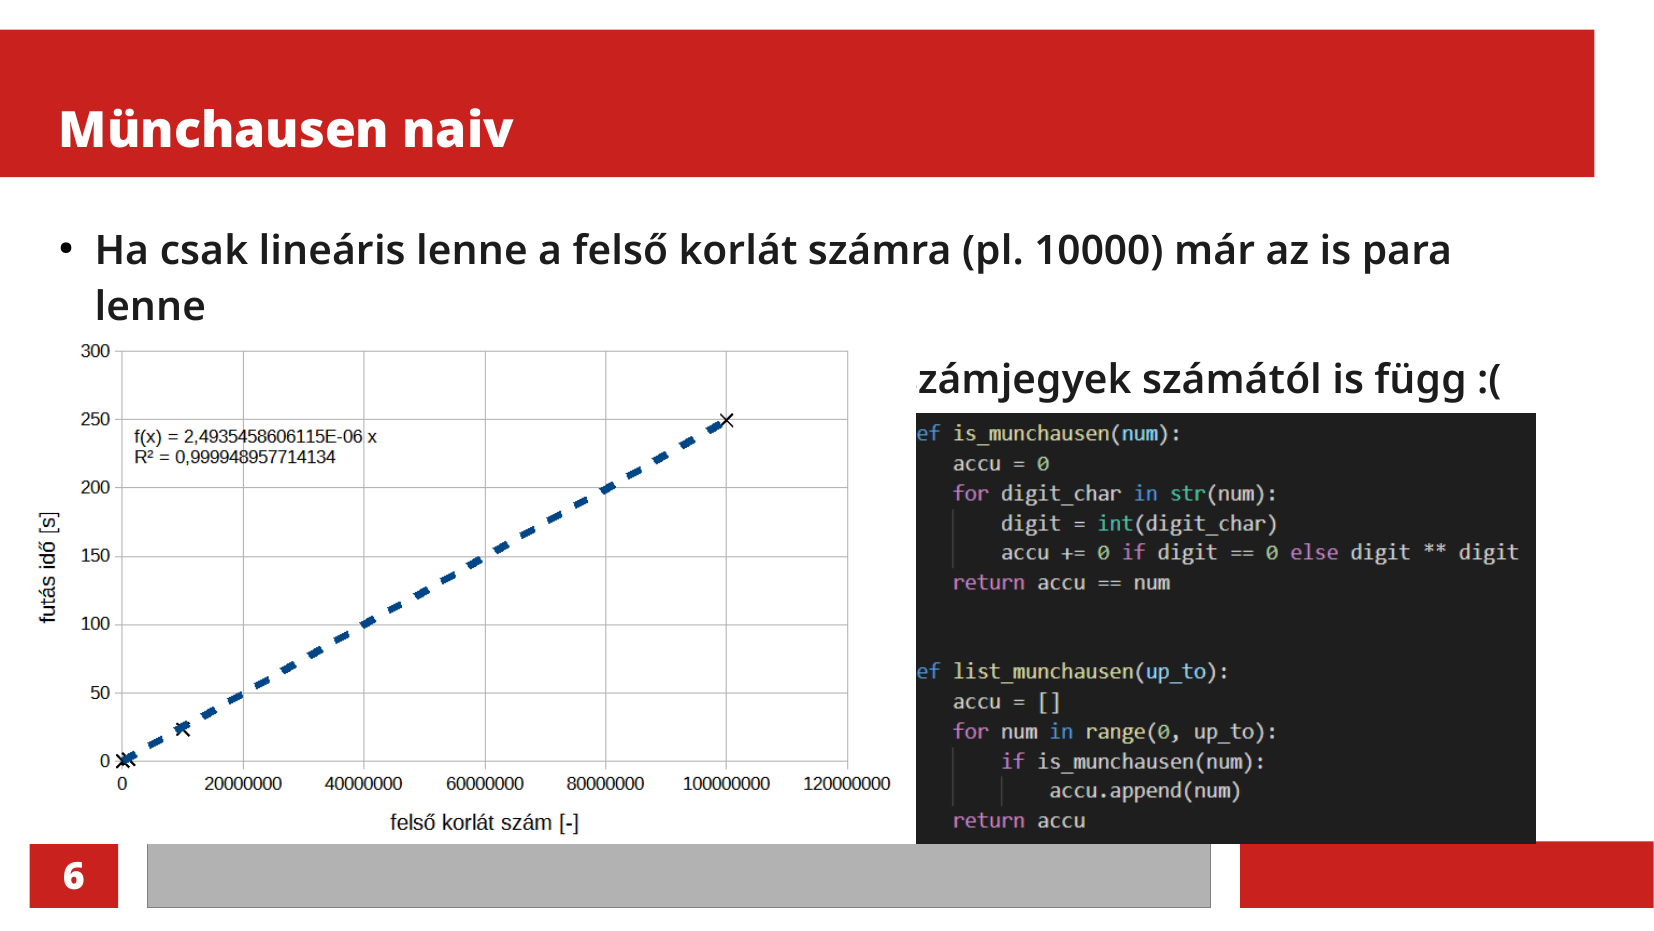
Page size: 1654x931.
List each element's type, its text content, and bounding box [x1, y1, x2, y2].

title Münchausen naiv [59, 44, 1595, 163]
list Ha csak lineáris lenne a felső korlát számra (pl. 10000) már az is para lenne De nem is teljesen lineáris hisz a base10 számjegyek számától is függ :( [59, 221, 1565, 443]
picture [29, 341, 1536, 844]
